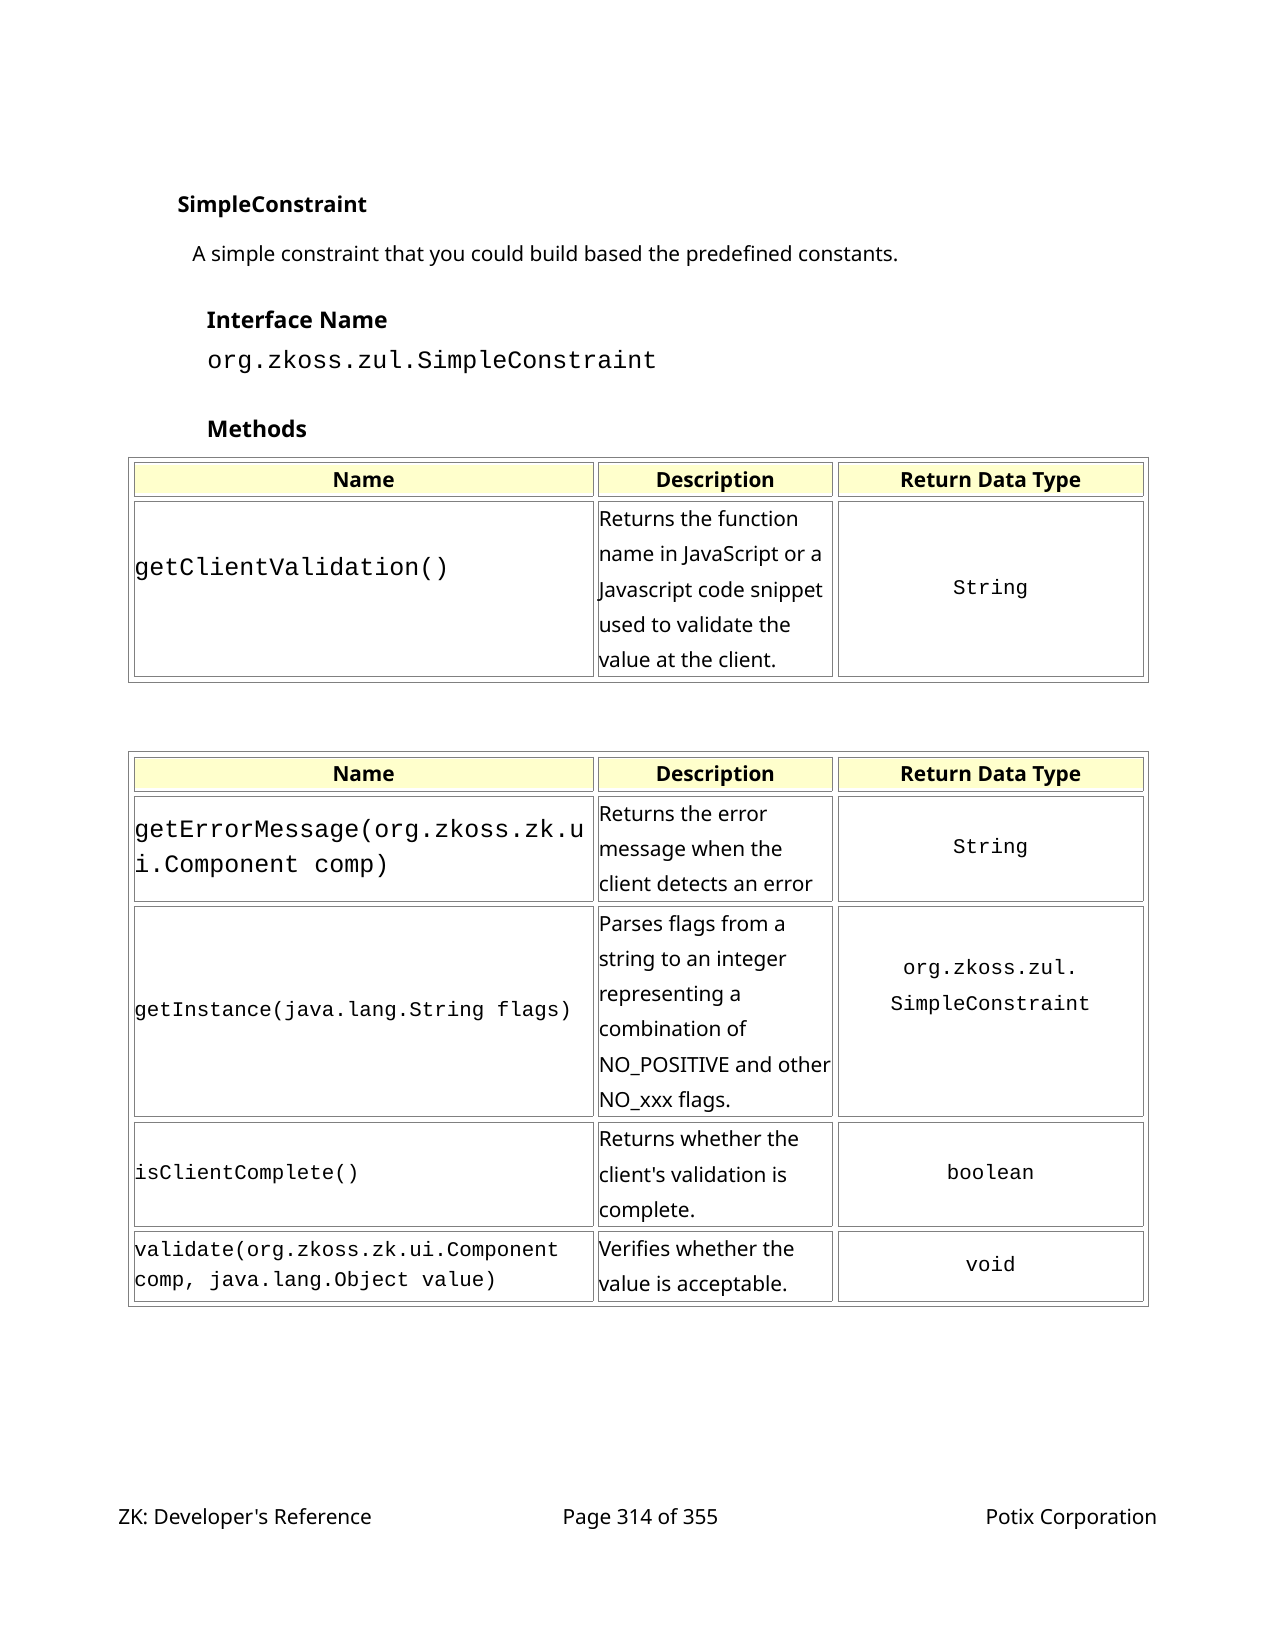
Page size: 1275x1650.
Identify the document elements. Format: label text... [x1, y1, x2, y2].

table_header Return Data Type [835, 752, 1146, 791]
subtitle SimpleConstraint [177, 189, 1157, 219]
table_cell org.zkoss.zul. SimpleConstraint [835, 901, 1146, 1116]
table_cell String [835, 791, 1146, 901]
table_cell validate(org.zkoss.zk.ui.Component comp, java.lang.Object value) [131, 1226, 596, 1301]
table_cell Parses flags from a string to an integer representing a combination of NO_POSITIVE and other NO_xxx flags. [596, 901, 835, 1116]
table_cell Returns the function name in JavaScript or a Javascript code snippet used to validate the value at the client. [596, 496, 835, 676]
table_cell Returns the error message when the client detects an error [596, 791, 835, 901]
text A simple constraint that you could build based the predefined constants. [118, 239, 1157, 268]
table_header Name [131, 752, 596, 791]
table_header Name [131, 458, 596, 496]
table_cell Verifies whether the value is acceptable. [596, 1226, 835, 1301]
table_header Description [596, 458, 835, 496]
table_cell getClientValidation() [131, 496, 596, 676]
table_cell boolean [835, 1116, 1146, 1226]
table_cell getInstance(java.lang.String flags) [131, 901, 596, 1116]
table_cell getErrorMessage(org.zkoss.zk.ui.Component comp) [131, 791, 596, 901]
table_header Description [596, 752, 835, 791]
table_cell isClientComplete() [131, 1116, 596, 1226]
table_cell String [835, 496, 1146, 676]
subtitle Interface Name [207, 304, 1157, 336]
table_cell void [835, 1226, 1146, 1301]
subtitle Methods [207, 413, 1157, 444]
text org.zkoss.zul.SimpleConstraint [118, 348, 1157, 376]
table_cell Returns whether the client's validation is complete. [596, 1116, 835, 1226]
table_header Return Data Type [835, 458, 1146, 496]
